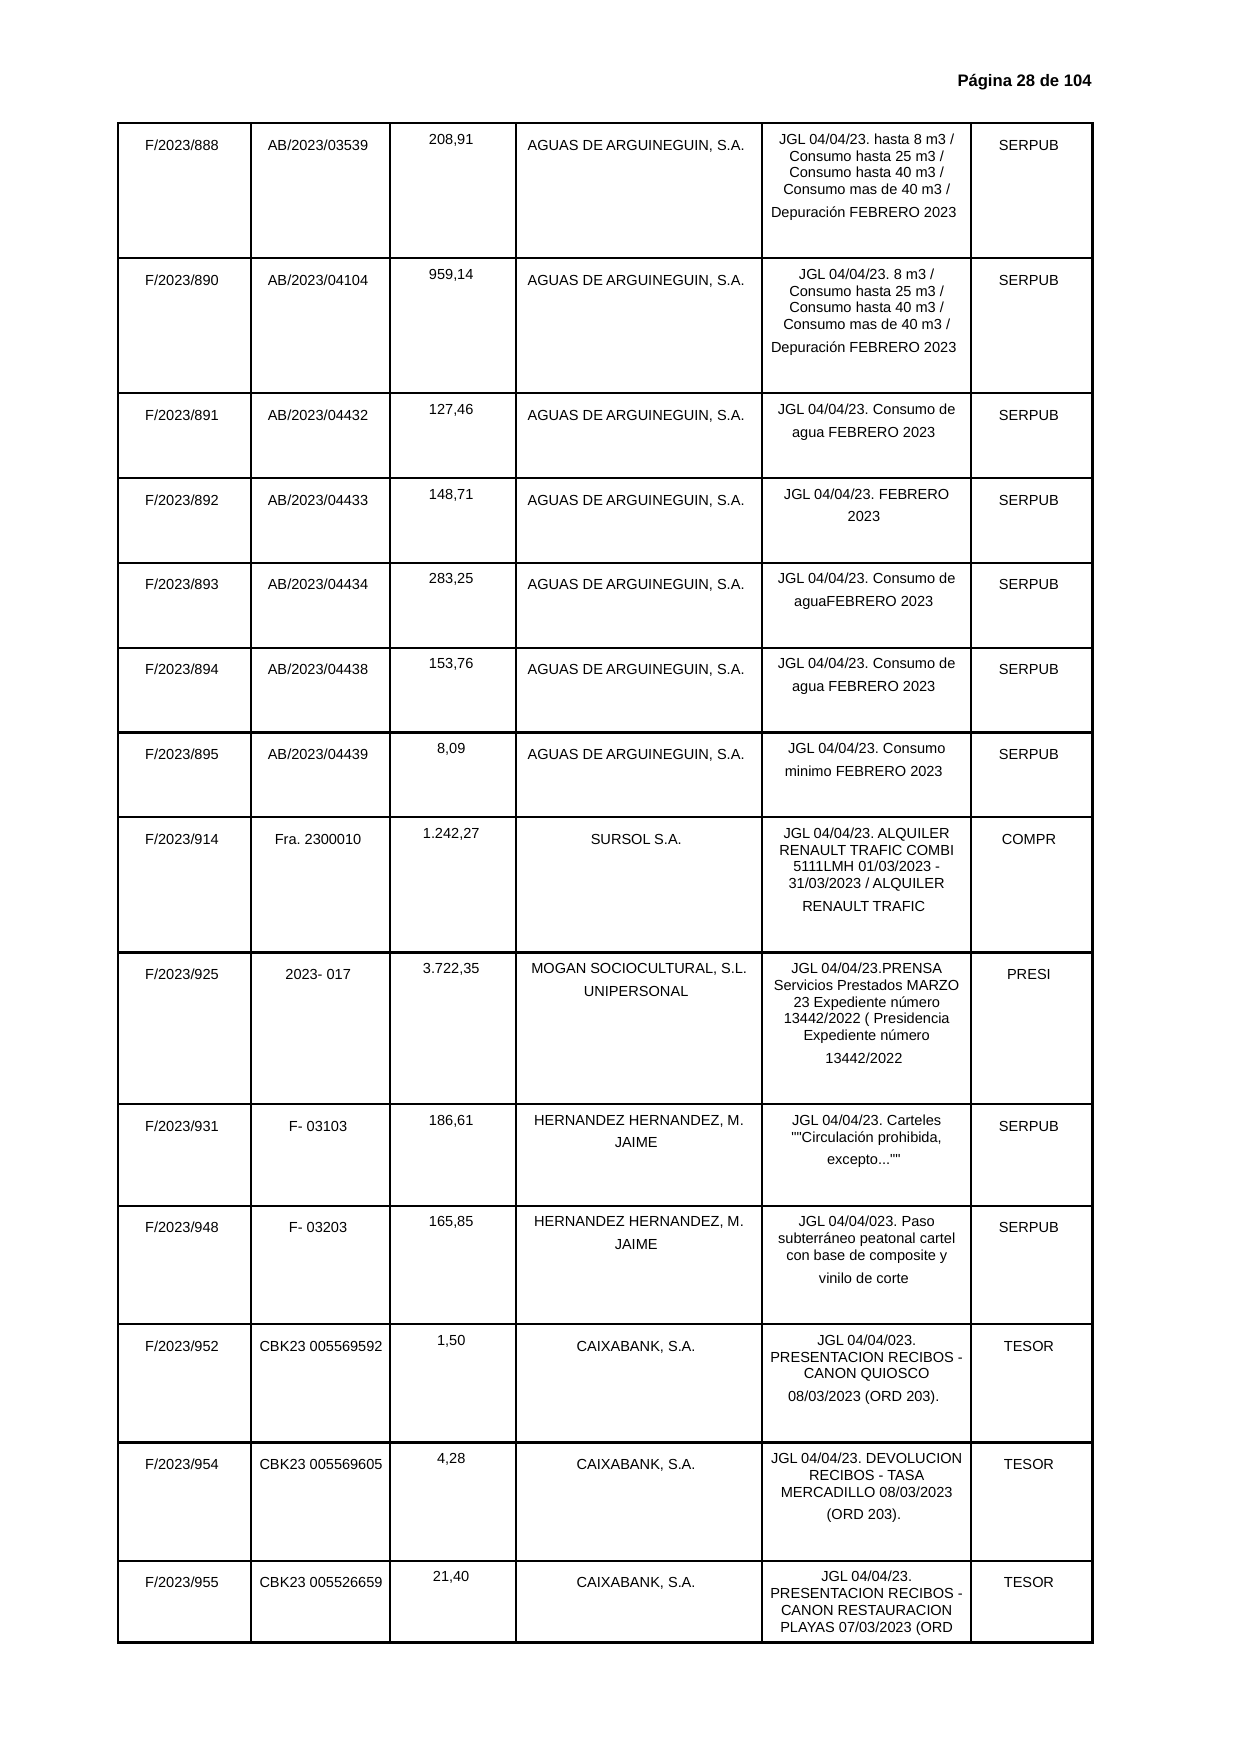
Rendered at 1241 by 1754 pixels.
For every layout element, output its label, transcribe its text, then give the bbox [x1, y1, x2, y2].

table_cell SERPUB [972, 649, 1091, 731]
table_cell F/2023/890 [119, 259, 250, 392]
table_cell AGUAS DE ARGUINEGUIN, S.A. [517, 259, 761, 392]
table_cell TESOR [972, 1444, 1091, 1560]
table_cell SERPUB [972, 394, 1091, 477]
table_cell JGL 04/04/023. Paso subterráneo peatonal cartel con base de composite y vinilo de corte [763, 1207, 970, 1323]
table_cell AB/2023/04104 [252, 259, 389, 392]
table_cell SERPUB [972, 124, 1091, 257]
table_cell JGL 04/04/23. Carteles ""Circulación prohibida, excepto..."" [763, 1105, 970, 1205]
table_cell 21,40 [391, 1562, 515, 1641]
table_cell F/2023/914 [119, 818, 250, 951]
table_cell JGL 04/04/23. hasta 8 m3 / Consumo hasta 25 m3 / Consumo hasta 40 m3 / Consumo mas de 40 m3 / Depuración FEBRERO 2023 [763, 124, 970, 257]
table_cell CBK23 005569605 [252, 1444, 389, 1560]
table_cell COMPR [972, 818, 1091, 951]
table_cell F/2023/893 [119, 564, 250, 647]
table_cell AGUAS DE ARGUINEGUIN, S.A. [517, 124, 761, 257]
table_cell F/2023/948 [119, 1207, 250, 1323]
table_cell F/2023/895 [119, 734, 250, 816]
table_cell AGUAS DE ARGUINEGUIN, S.A. [517, 649, 761, 731]
table_cell Fra. 2300010 [252, 818, 389, 951]
table_cell SERPUB [972, 734, 1091, 816]
table_cell CAIXABANK, S.A. [517, 1444, 761, 1560]
table_cell AGUAS DE ARGUINEGUIN, S.A. [517, 479, 761, 562]
table_cell AGUAS DE ARGUINEGUIN, S.A. [517, 394, 761, 477]
table_cell F/2023/891 [119, 394, 250, 477]
table_cell JGL 04/04/23. ALQUILER RENAULT TRAFIC COMBI 5111LMH 01/03/2023 - 31/03/2023 / ALQUILER RENAULT TRAFIC [763, 818, 970, 951]
table_cell CBK23 005526659 [252, 1562, 389, 1641]
table_cell TESOR [972, 1562, 1091, 1641]
table_cell CBK23 005569592 [252, 1325, 389, 1441]
table_cell SERPUB [972, 1207, 1091, 1323]
table_cell 4,28 [391, 1444, 515, 1560]
table_cell F/2023/888 [119, 124, 250, 257]
table_cell PRESI [972, 954, 1091, 1103]
table_cell JGL 04/04/23. 8 m3 / Consumo hasta 25 m3 / Consumo hasta 40 m3 / Consumo mas de 40 m3 / Depuración FEBRERO 2023 [763, 259, 970, 392]
table_cell F- 03103 [252, 1105, 389, 1205]
table_cell 959,14 [391, 259, 515, 392]
table_cell JGL 04/04/23.PRENSA Servicios Prestados MARZO 23 Expediente número 13442/2022 ( Presidencia Expediente número 13442/2022 [763, 954, 970, 1103]
table_cell AGUAS DE ARGUINEGUIN, S.A. [517, 734, 761, 816]
table_cell HERNANDEZ HERNANDEZ, M. JAIME [517, 1207, 761, 1323]
table_cell 127,46 [391, 394, 515, 477]
table_cell 165,85 [391, 1207, 515, 1323]
table_cell SURSOL S.A. [517, 818, 761, 951]
table_cell JGL 04/04/023. PRESENTACION RECIBOS - CANON QUIOSCO 08/03/2023 (ORD 203). [763, 1325, 970, 1441]
table_cell JGL 04/04/23. Consumo de agua FEBRERO 2023 [763, 649, 970, 731]
table_cell 283,25 [391, 564, 515, 647]
table_cell JGL 04/04/23. DEVOLUCION RECIBOS - TASA MERCADILLO 08/03/2023 (ORD 203). [763, 1444, 970, 1560]
table_cell SERPUB [972, 564, 1091, 647]
table_cell 153,76 [391, 649, 515, 731]
table_cell 3.722,35 [391, 954, 515, 1103]
table_cell 8,09 [391, 734, 515, 816]
table_cell 1.242,27 [391, 818, 515, 951]
table_cell F/2023/892 [119, 479, 250, 562]
table_cell F/2023/955 [119, 1562, 250, 1641]
table_cell 208,91 [391, 124, 515, 257]
table_cell JGL 04/04/23. Consumo de aguaFEBRERO 2023 [763, 564, 970, 647]
table_cell F/2023/925 [119, 954, 250, 1103]
table_cell SERPUB [972, 479, 1091, 562]
table_cell AB/2023/04438 [252, 649, 389, 731]
table_cell 2023- 017 [252, 954, 389, 1103]
table_cell F- 03203 [252, 1207, 389, 1323]
table_cell CAIXABANK, S.A. [517, 1325, 761, 1441]
table_cell 148,71 [391, 479, 515, 562]
table_cell F/2023/931 [119, 1105, 250, 1205]
table_cell MOGAN SOCIOCULTURAL, S.L. UNIPERSONAL [517, 954, 761, 1103]
table_cell AB/2023/03539 [252, 124, 389, 257]
table_cell AB/2023/04439 [252, 734, 389, 816]
table_cell 1,50 [391, 1325, 515, 1441]
table_cell JGL 04/04/23. FEBRERO 2023 [763, 479, 970, 562]
table_cell HERNANDEZ HERNANDEZ, M. JAIME [517, 1105, 761, 1205]
table_cell TESOR [972, 1325, 1091, 1441]
table_cell SERPUB [972, 259, 1091, 392]
table_cell AGUAS DE ARGUINEGUIN, S.A. [517, 564, 761, 647]
table_cell F/2023/894 [119, 649, 250, 731]
table_cell SERPUB [972, 1105, 1091, 1205]
table_cell 186,61 [391, 1105, 515, 1205]
table_cell F/2023/952 [119, 1325, 250, 1441]
table_cell CAIXABANK, S.A. [517, 1562, 761, 1641]
table_cell AB/2023/04434 [252, 564, 389, 647]
table_cell JGL 04/04/23. Consumo minimo FEBRERO 2023 [763, 734, 970, 816]
table_cell F/2023/954 [119, 1444, 250, 1560]
table_cell JGL 04/04/23. PRESENTACION RECIBOS - CANON RESTAURACION PLAYAS 07/03/2023 (ORD [763, 1562, 970, 1641]
table_cell JGL 04/04/23. Consumo de agua FEBRERO 2023 [763, 394, 970, 477]
table_cell AB/2023/04432 [252, 394, 389, 477]
table_cell AB/2023/04433 [252, 479, 389, 562]
